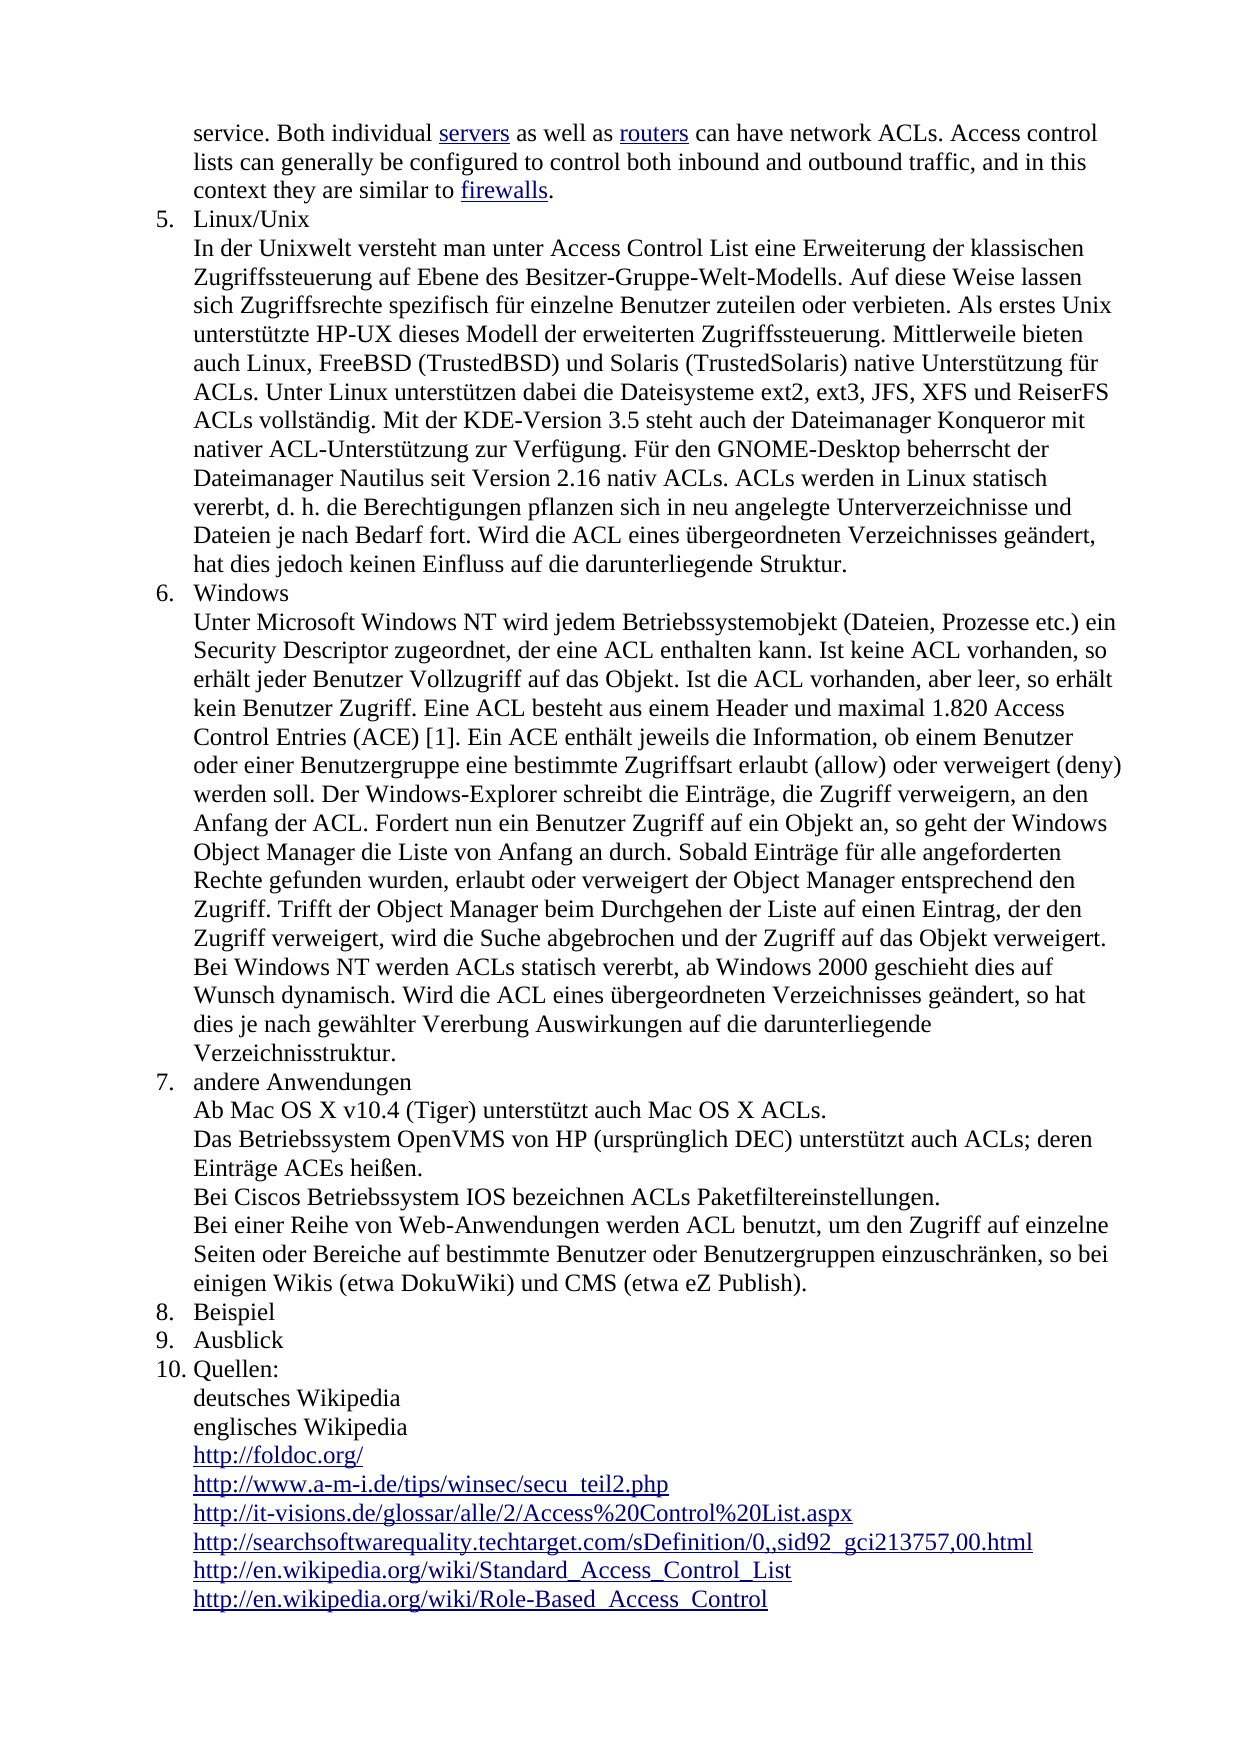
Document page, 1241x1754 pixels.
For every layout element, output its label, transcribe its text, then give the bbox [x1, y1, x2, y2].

list Quellen: [156, 1354, 1122, 1383]
list http://foldoc.org/ [156, 1441, 1122, 1469]
list In der Unixwelt versteht man unter Access Control List eine Erweiterung der klassischen Zugriffssteuerung auf Ebene des Besitzer-Gruppe-Welt-Modells. Auf diese Weise lassen sich Zugriffsrechte spezifisch für einzelne Benutzer zuteilen oder verbieten. Als erstes Unix unterstützte HP-UX dieses Modell der erweiterten Zugriffssteuerung. Mittlerweile bieten auch Linux, FreeBSD (TrustedBSD) und Solaris (TrustedSolaris) native Unterstützung für ACLs. Unter Linux unterstützen dabei die Dateisysteme ext2, ext3, JFS, XFS und ReiserFS ACLs vollständig. Mit der KDE-Version 3.5 steht auch der Dateimanager Konqueror mit nativer ACL-Unterstützung zur Verfügung. Für den GNOME-Desktop beherrscht der Dateimanager Nautilus seit Version 2.16 nativ ACLs. ACLs werden in Linux statisch vererbt, d. h. die Berechtigungen pflanzen sich in neu angelegte Unterverzeichnisse und Dateien je nach Bedarf fort. Wird die ACL eines übergeordneten Verzeichnisses geändert, hat dies jedoch keinen Einfluss auf die darunterliegende Struktur. [156, 233, 1122, 578]
list Windows [156, 578, 1122, 607]
list http://searchsoftwarequality.techtarget.com/sDefinition/0,,sid92_gci213757,00.html [156, 1527, 1122, 1556]
list Das Betriebssystem OpenVMS von HP (ursprünglich DEC) unterstützt auch ACLs; deren Einträge ACEs heißen. [156, 1124, 1122, 1182]
list Beispiel [156, 1297, 1122, 1326]
list andere Anwendungen [156, 1067, 1122, 1096]
list Unter Microsoft Windows NT wird jedem Betriebssystemobjekt (Dateien, Prozesse etc.) ein Security Descriptor zugeordnet, der eine ACL enthalten kann. Ist keine ACL vorhanden, so erhält jeder Benutzer Vollzugriff auf das Objekt. Ist die ACL vorhanden, aber leer, so erhält kein Benutzer Zugriff. Eine ACL besteht aus einem Header und maximal 1.820 Access Control Entries (ACE) [1]. Ein ACE enthält jeweils die Information, ob einem Benutzer oder einer Benutzergruppe eine bestimmte Zugriffsart erlaubt (allow) oder verweigert (deny) werden soll. Der Windows-Explorer schreibt die Einträge, die Zugriff verweigern, an den Anfang der ACL. Fordert nun ein Benutzer Zugriff auf ein Objekt an, so geht der Windows Object Manager die Liste von Anfang an durch. Sobald Einträge für alle angeforderten Rechte gefunden wurden, erlaubt oder verweigert der Object Manager entsprechend den Zugriff. Trifft der Object Manager beim Durchgehen der Liste auf einen Eintrag, der den Zugriff verweigert, wird die Suche abgebrochen und der Zugriff auf das Objekt verweigert. Bei Windows NT werden ACLs statisch vererbt, ab Windows 2000 geschieht dies auf Wunsch dynamisch. Wird die ACL eines übergeordneten Verzeichnisses geändert, so hat dies je nach gewählter Vererbung Auswirkungen auf die darunterliegende Verzeichnisstruktur. [156, 607, 1122, 1067]
list http://en.wikipedia.org/wiki/Standard_Access_Control_List [156, 1556, 1122, 1584]
list englisches Wikipedia [156, 1412, 1122, 1441]
list Bei Ciscos Betriebssystem IOS bezeichnen ACLs Paketfiltereinstellungen. [156, 1182, 1122, 1211]
list Ausblick [156, 1326, 1122, 1354]
list deutsches Wikipedia [156, 1383, 1122, 1412]
list http://en.wikipedia.org/wiki/Role-Based_Access_Control [156, 1584, 1122, 1613]
list http://it-visions.de/glossar/alle/2/Access%20Control%20List.aspx [156, 1498, 1122, 1527]
list Bei einer Reihe von Web-Anwendungen werden ACL benutzt, um den Zugriff auf einzelne Seiten oder Bereiche auf bestimmte Benutzer oder Benutzergruppen einzuschränken, so bei einigen Wikis (etwa DokuWiki) und CMS (etwa eZ Publish). [156, 1211, 1122, 1297]
list service. Both individual servers as well as routers can have network ACLs. Access control lists can generally be configured to control both inbound and outbound traffic, and in this context they are similar to firewalls. [156, 118, 1122, 204]
list http://www.a-m-i.de/tips/winsec/secu_teil2.php [156, 1469, 1122, 1498]
list Linux/Unix [156, 204, 1122, 233]
list Ab Mac OS X v10.4 (Tiger) unterstützt auch Mac OS X ACLs. [156, 1096, 1122, 1124]
